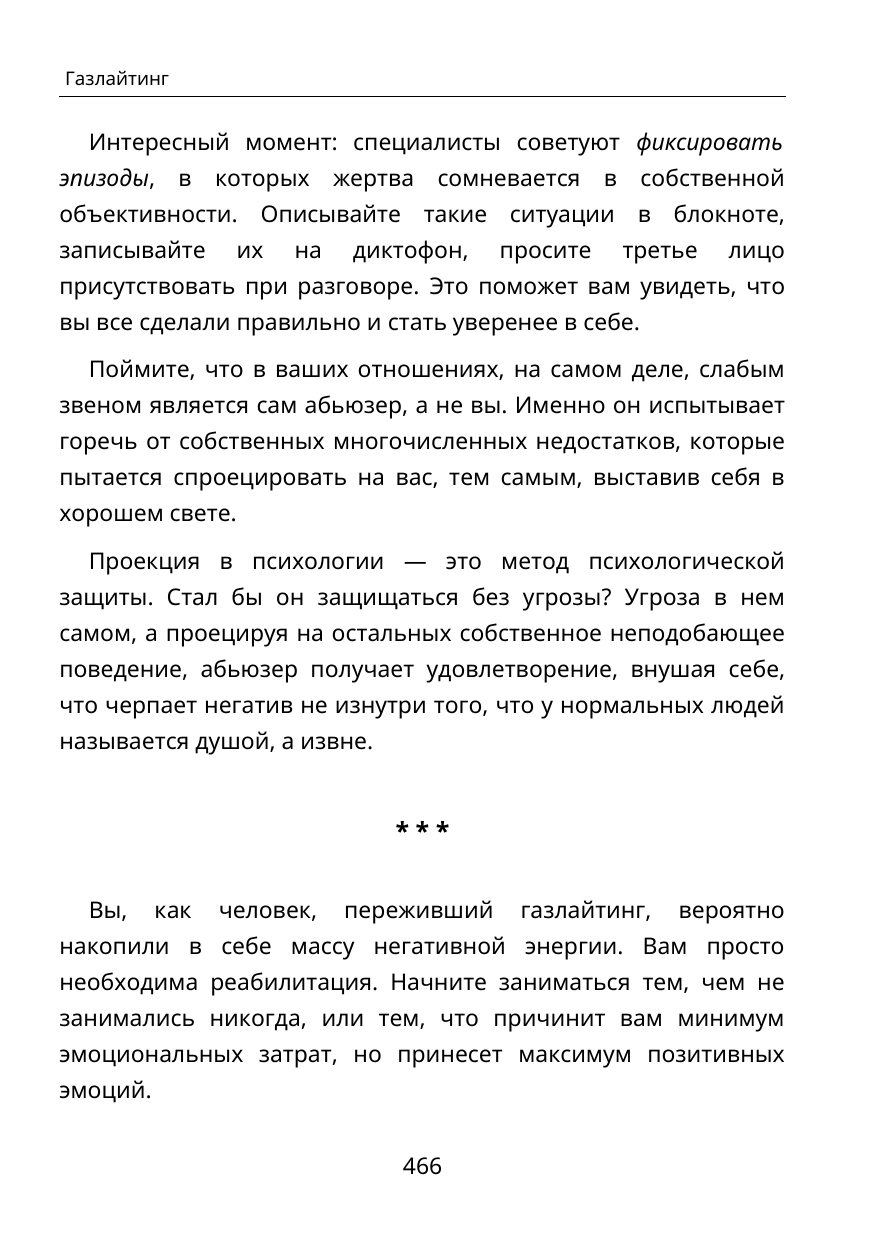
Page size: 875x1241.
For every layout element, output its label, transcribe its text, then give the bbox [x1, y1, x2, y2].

text Поймите, что в ваших отношениях, на самом деле, слабым звеном является сам абьюзер, а не вы. Именно он испытывает горечь от собственных многочисленных недостатков, которые пытается спроецировать на вас, тем самым, выставив себя в хорошем свете. [59, 353, 786, 528]
subtitle * * * [59, 814, 786, 848]
text Проекция в психологии — это метод психологической защиты. Стал бы он защищаться без угрозы? Угроза в нем самом, а проецируя на остальных собственное неподобающее поведение, абьюзер получает удовлетворение, внушая себе, что черпает негатив не изнутри того, что у нормальных людей называется душой, а извне. [59, 545, 786, 756]
text Вы, как человек, переживший газлайтинг, вероятно накопили в себе массу негативной энергии. Вам просто необходима реабилитация. Начните заниматься тем, чем не занимались никогда, или тем, что причинит вам минимум эмоциональных затрат, но принесет максимум позитивных эмоций. [59, 894, 786, 1105]
text Интересный момент: специалисты советуют фиксировать эпизоды, в которых жертва сомневается в собственной объективности. Описывайте такие ситуации в блокноте, записывайте их на диктофон, просите третье лицо присутствовать при разговоре. Это поможет вам увидеть, что вы все сделали правильно и стать уверенее в себе. [59, 126, 786, 337]
